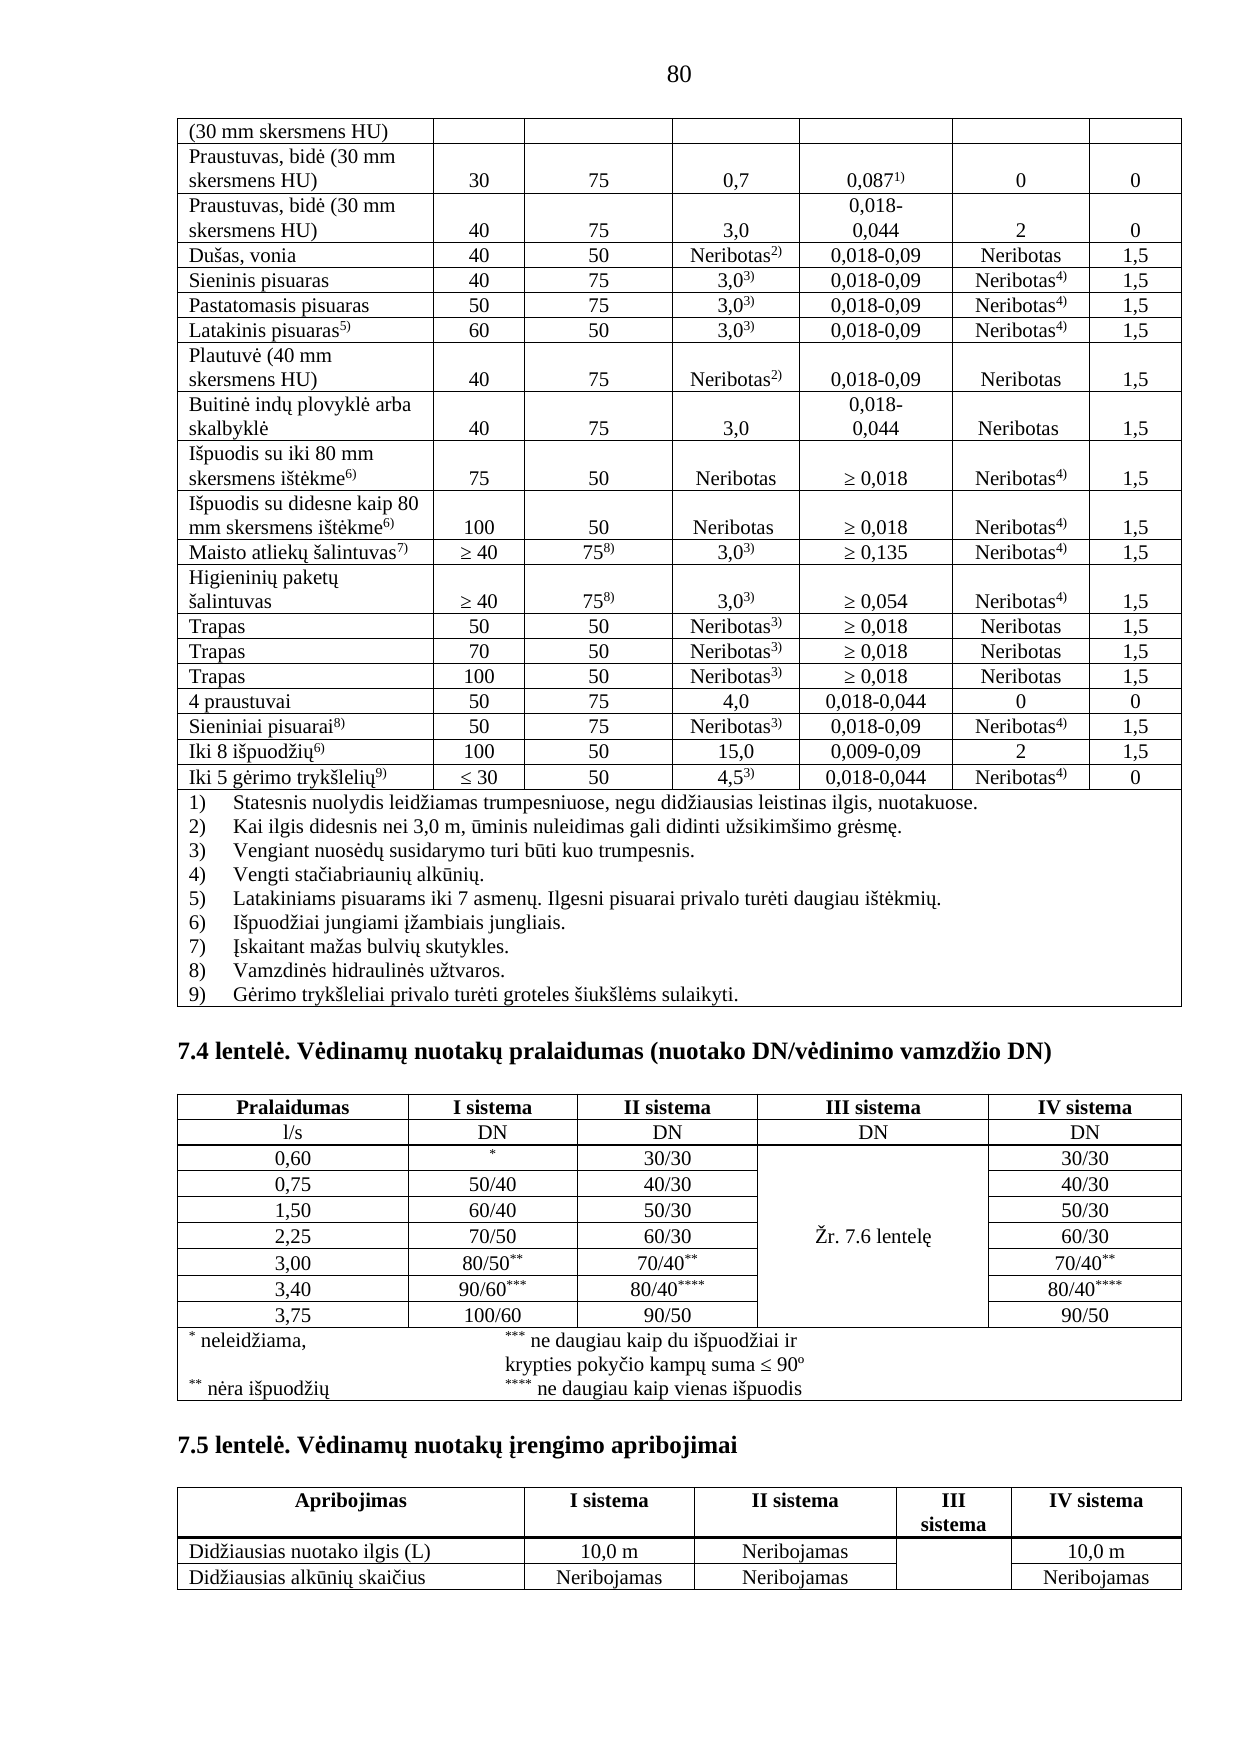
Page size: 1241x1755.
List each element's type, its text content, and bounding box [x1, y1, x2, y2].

table_cell 1,5 [1090, 268, 1181, 292]
table_header IV sistema [989, 1095, 1181, 1119]
table_cell 50/40 [409, 1171, 577, 1196]
table_cell 4,53) [673, 765, 799, 789]
table_cell 0,018-0,044 [800, 689, 952, 713]
table_cell DN [758, 1120, 988, 1144]
table_cell 0 [1090, 194, 1181, 242]
table_header I sistema [409, 1095, 577, 1119]
table_cell [897, 1539, 1011, 1589]
table_cell 10,0 m [1012, 1539, 1181, 1563]
table_header Pralaidumas [178, 1095, 408, 1119]
table_cell Trapas [178, 664, 433, 688]
table_cell 3,03) [673, 540, 799, 564]
table_cell 4 praustuvai [178, 689, 433, 713]
table_cell 1,5 [1090, 714, 1181, 738]
table_cell Neribotas4) [953, 714, 1089, 738]
table_cell 60 [434, 318, 524, 342]
table_cell Neribotas4) [953, 318, 1089, 342]
table_cell Latakinis pisuaras5) [178, 318, 433, 342]
table_cell 50 [525, 639, 672, 663]
table_cell 30/30 [578, 1146, 757, 1170]
table_cell Buitinė indų plovyklė arba skalbyklė [178, 392, 433, 440]
table_cell 100 [434, 491, 524, 539]
table_cell Sieniniai pisuarai8) [178, 714, 433, 738]
table_cell 1,5 [1090, 565, 1181, 613]
table_cell Neribotas [953, 392, 1089, 440]
table_cell 60/40 [409, 1197, 577, 1222]
table_cell 0,018-0,09 [800, 268, 952, 292]
table_header II sistema [578, 1095, 757, 1119]
table_cell 40/30 [578, 1171, 757, 1196]
table_cell 3,03) [673, 268, 799, 292]
table_cell 75 [525, 144, 672, 192]
table_cell 50 [525, 491, 672, 539]
table_cell 70 [434, 639, 524, 663]
table_cell 3,03) [673, 293, 799, 317]
table_cell Neribotas3) [673, 639, 799, 663]
table_cell [673, 119, 799, 143]
table_cell 0,009-0,09 [800, 740, 952, 763]
table_cell Neribotas2) [673, 243, 799, 267]
table_cell 1,5 [1090, 639, 1181, 663]
table_cell 1,50 [178, 1197, 408, 1222]
table_cell DN [578, 1120, 757, 1144]
table_cell 1,5 [1090, 664, 1181, 688]
table_cell 100 [434, 740, 524, 763]
table_cell 1,5 [1090, 343, 1181, 391]
table_cell 75 [525, 268, 672, 292]
table_cell Neribotas2) [673, 343, 799, 391]
table_cell Neribotas [953, 614, 1089, 638]
table_cell 1,5 [1090, 293, 1181, 317]
table_cell 0,018-0,09 [800, 293, 952, 317]
table_cell [800, 119, 952, 143]
table_cell 60/30 [578, 1223, 757, 1248]
table_cell ≥ 0,018 [800, 614, 952, 638]
table_cell 70/40** [989, 1249, 1181, 1274]
table_cell 80/40**** [989, 1276, 1181, 1301]
table_cell Neribojamas [695, 1539, 896, 1563]
table_cell *** ne daugiau kaip du išpuodžiai ir krypties pokyčio kampų suma ≤ 90º **** ne daugiau kaip vienas išpuodis [494, 1328, 1181, 1400]
table_cell 50 [525, 243, 672, 267]
table_cell [1090, 119, 1181, 143]
table_cell 60/30 [989, 1223, 1181, 1248]
table_cell Neribotas4) [953, 491, 1089, 539]
table_cell Plautuvė (40 mm skersmens HU) [178, 343, 433, 391]
table_cell 3,40 [178, 1276, 408, 1301]
text 7.5 lentelė. Vėdinamų nuotakų įrengimo apribojimai [177, 1430, 1181, 1458]
table_cell 0 [1090, 689, 1181, 713]
table_cell 50 [434, 689, 524, 713]
table_cell 1,5 [1090, 318, 1181, 342]
table_cell 30/30 [989, 1146, 1181, 1170]
table_cell 80/50** [409, 1249, 577, 1274]
table_cell Didžiausias nuotako ilgis (L) [178, 1539, 524, 1563]
table_cell Trapas [178, 639, 433, 663]
table_cell 40 [434, 243, 524, 267]
table_cell 1,5 [1090, 491, 1181, 539]
table_cell Neribotas4) [953, 765, 1089, 789]
table_cell 50/30 [578, 1197, 757, 1222]
table_cell 3,03) [673, 318, 799, 342]
table_cell 10,0 m [525, 1539, 694, 1563]
table_cell 70/40** [578, 1249, 757, 1274]
table_cell Neribotas4) [953, 441, 1089, 489]
table_cell 90/50 [578, 1302, 757, 1327]
table_cell l/s [178, 1120, 408, 1144]
table_cell 1,5 [1090, 243, 1181, 267]
table_cell 75 [525, 293, 672, 317]
table_cell Neribotas [673, 441, 799, 489]
table_cell Neribotas [673, 491, 799, 539]
table_cell Iki 5 gėrimo trykšlelių9) [178, 765, 433, 789]
table_cell 50 [525, 614, 672, 638]
table_cell 40 [434, 343, 524, 391]
table_cell 1,5 [1090, 441, 1181, 489]
table_cell 30 [434, 144, 524, 192]
table_cell 4,0 [673, 689, 799, 713]
table_cell 75 [525, 392, 672, 440]
table_cell 758) [525, 540, 672, 564]
table_cell 3,0 [673, 194, 799, 242]
table_cell Dušas, vonia [178, 243, 433, 267]
table_cell Neribotas [953, 664, 1089, 688]
table_cell [434, 119, 524, 143]
text 7.4 lentelė. Vėdinamų nuotakų pralaidumas (nuotako DN/vėdinimo vamzdžio DN) [177, 1036, 1181, 1065]
table_header I sistema [525, 1488, 694, 1536]
table_cell 50 [434, 293, 524, 317]
table_cell ≤ 30 [434, 765, 524, 789]
table_cell 0 [1090, 144, 1181, 192]
table_cell DN [409, 1120, 577, 1144]
table_cell Neribotas4) [953, 268, 1089, 292]
table_cell Neribojamas [1012, 1564, 1181, 1589]
table_cell Neribotas4) [953, 540, 1089, 564]
table_cell 75 [434, 441, 524, 489]
table_cell 50 [434, 614, 524, 638]
table_cell 1,5 [1090, 614, 1181, 638]
table_cell 0 [1090, 765, 1181, 789]
table_cell Išpuodis su iki 80 mm skersmens ištėkme6) [178, 441, 433, 489]
table_cell Sieninis pisuaras [178, 268, 433, 292]
table_cell 50/30 [989, 1197, 1181, 1222]
table_cell Neribotas [953, 639, 1089, 663]
table_cell ≥ 40 [434, 565, 524, 613]
table_cell Neribotas [953, 243, 1089, 267]
table_cell Neribotas3) [673, 714, 799, 738]
table_cell 0,018-0,09 [800, 318, 952, 342]
table_cell ≥ 0,018 [800, 491, 952, 539]
table_cell 0,018-0,09 [800, 343, 952, 391]
table_cell 758) [525, 565, 672, 613]
table_cell Neribojamas [695, 1564, 896, 1589]
table_header III sistema [897, 1488, 1011, 1536]
table_cell Žr. 7.6 lentelę [758, 1146, 988, 1327]
table_cell 0,7 [673, 144, 799, 192]
table_cell Didžiausias alkūnių skaičius [178, 1564, 524, 1589]
table_cell ≥ 0,135 [800, 540, 952, 564]
table_cell Pastatomasis pisuaras [178, 293, 433, 317]
table_cell 3,03) [673, 565, 799, 613]
table_cell Maisto atliekų šalintuvas7) [178, 540, 433, 564]
table_cell 0,018-0,09 [800, 714, 952, 738]
table_cell 1) Statesnis nuolydis leidžiamas trumpesniuose, negu didžiausias leistinas ilgis, nuotakuose. 2) Kai ilgis didesnis nei 3,0 m, ūminis nuleidimas gali didinti užsikimšimo grėsmę. 3) Vengiant nuosėdų susidarymo turi būti kuo trumpesnis. 4) Vengti stačiabriaunių alkūnių. 5) Latakiniams pisuarams iki 7 asmenų. Ilgesni pisuarai privalo turėti daugiau ištėkmių. 6) Išpuodžiai jungiami įžambiais jungliais. 7) Įskaitant mažas bulvių skutykles. 8) Vamzdinės hidraulinės užtvaros. 9) Gėrimo trykšleliai privalo turėti groteles šiukšlėms sulaikyti. [178, 790, 1181, 1006]
table_cell ≥ 40 [434, 540, 524, 564]
table_cell ≥ 0,054 [800, 565, 952, 613]
table_cell Išpuodis su didesne kaip 80 mm skersmens ištėkme6) [178, 491, 433, 539]
table_cell 40 [434, 194, 524, 242]
table_cell 0 [953, 144, 1089, 192]
table_cell 100/60 [409, 1302, 577, 1327]
table_cell 50 [525, 664, 672, 688]
table_cell 2 [953, 740, 1089, 763]
table_cell 50 [525, 765, 672, 789]
table_cell Praustuvas, bidė (30 mm skersmens HU) [178, 194, 433, 242]
table_cell 3,0 [673, 392, 799, 440]
table_cell 0,018- 0,044 [800, 392, 952, 440]
table_cell 70/50 [409, 1223, 577, 1248]
table_header Apribojimas [178, 1488, 524, 1536]
table_cell 1,5 [1090, 540, 1181, 564]
table_cell 50 [525, 740, 672, 763]
table_cell * neleidžiama, ** nėra išpuodžių [178, 1328, 493, 1400]
table_cell 40 [434, 392, 524, 440]
table_cell 0,75 [178, 1171, 408, 1196]
table_cell [953, 119, 1089, 143]
table_cell 0,018- 0,044 [800, 194, 952, 242]
table_cell Neribotas4) [953, 565, 1089, 613]
table_cell ≥ 0,018 [800, 639, 952, 663]
table_cell 0,0871) [800, 144, 952, 192]
table_cell DN [989, 1120, 1181, 1144]
table_cell 90/50 [989, 1302, 1181, 1327]
table_cell ≥ 0,018 [800, 441, 952, 489]
table_cell Neribotas3) [673, 614, 799, 638]
table_cell 50 [434, 714, 524, 738]
table_cell 0 [953, 689, 1089, 713]
table_cell Trapas [178, 614, 433, 638]
table_cell 80/40**** [578, 1276, 757, 1301]
table_cell 2,25 [178, 1223, 408, 1248]
table_cell Higieninių paketų šalintuvas [178, 565, 433, 613]
table_cell 1,5 [1090, 392, 1181, 440]
table_cell 90/60*** [409, 1276, 577, 1301]
table_cell 40/30 [989, 1171, 1181, 1196]
table_cell 75 [525, 689, 672, 713]
table_cell 1,5 [1090, 740, 1181, 763]
table_cell 0,018-0,044 [800, 765, 952, 789]
table_header IV sistema [1012, 1488, 1181, 1536]
table_header II sistema [695, 1488, 896, 1536]
table_cell Neribojamas [525, 1564, 694, 1589]
table_cell 2 [953, 194, 1089, 242]
table_cell (30 mm skersmens HU) [178, 119, 433, 143]
table_cell Neribotas4) [953, 293, 1089, 317]
table_cell Iki 8 išpuodžių6) [178, 740, 433, 763]
table_cell 100 [434, 664, 524, 688]
table_cell Praustuvas, bidė (30 mm skersmens HU) [178, 144, 433, 192]
table_cell 40 [434, 268, 524, 292]
table_cell 15,0 [673, 740, 799, 763]
table_cell * [409, 1146, 577, 1170]
table_cell 75 [525, 714, 672, 738]
table_cell 75 [525, 343, 672, 391]
table_cell ≥ 0,018 [800, 664, 952, 688]
table_cell Neribotas [953, 343, 1089, 391]
table_cell 0,018-0,09 [800, 243, 952, 267]
table_cell 75 [525, 194, 672, 242]
table_cell 50 [525, 441, 672, 489]
table_header III sistema [758, 1095, 988, 1119]
table_cell 3,00 [178, 1249, 408, 1274]
table_cell Neribotas3) [673, 664, 799, 688]
table_cell [525, 119, 672, 143]
table_cell 50 [525, 318, 672, 342]
table_cell 3,75 [178, 1302, 408, 1327]
table_cell 0,60 [178, 1146, 408, 1170]
